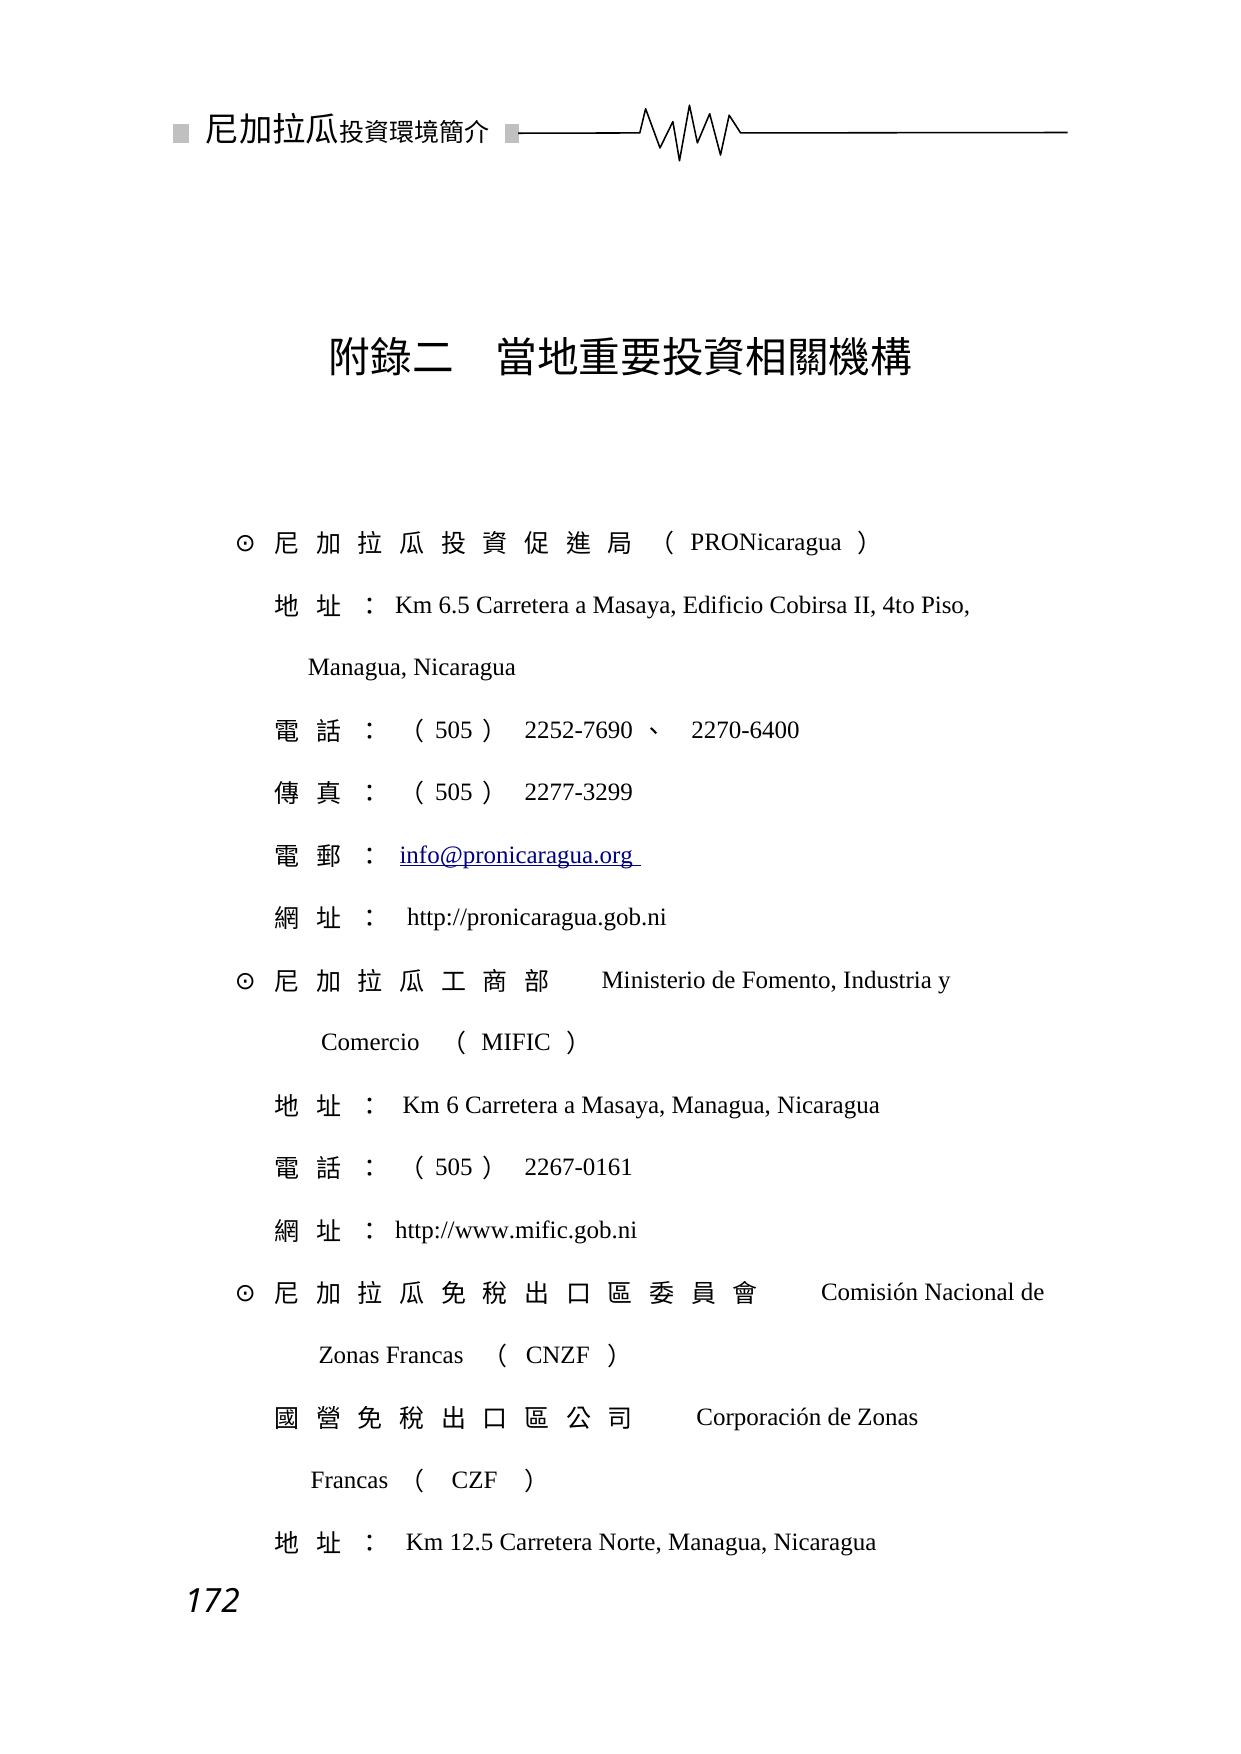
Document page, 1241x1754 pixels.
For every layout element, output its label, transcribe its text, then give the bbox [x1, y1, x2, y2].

text 傳真：（505）2277-3299 [232, 750, 1058, 813]
text 電話：（505）2252-7690、2270-6400 [232, 688, 1058, 750]
text ⊙尼加拉瓜工商部 Ministerio de Fomento, Industria y Comercio（MIFIC） [207, 938, 1058, 1063]
text ⊙尼加拉瓜免稅出口區委員會 Comisión Nacional de Zonas Francas（CNZF） [207, 1250, 1058, 1375]
text 附錄二 當地重要投資相關機構 [183, 313, 1058, 375]
text 電話：（505）2267-0161 [232, 1125, 1058, 1188]
text 電郵：info@pronicaragua.org [232, 813, 1058, 875]
text 國營免稅出口區公司 Corporación de Zonas Francas（CZF） [232, 1375, 1058, 1500]
text 地址：Km 12.5 Carretera Norte, Managua, Nicaragua [232, 1500, 1058, 1563]
text 地址：Km 6.5 Carretera a Masaya, Edificio Cobirsa II, 4to Piso, Managua, Nicaragua [232, 563, 1058, 688]
text 網址：http://www.mific.gob.ni [232, 1188, 1058, 1250]
text 地址：Km 6 Carretera a Masaya, Managua, Nicaragua [232, 1063, 1058, 1125]
text 網址：http://pronicaragua.gob.ni [232, 875, 1058, 938]
text ⊙尼加拉瓜投資促進局（PRONicaragua） [207, 500, 1058, 563]
